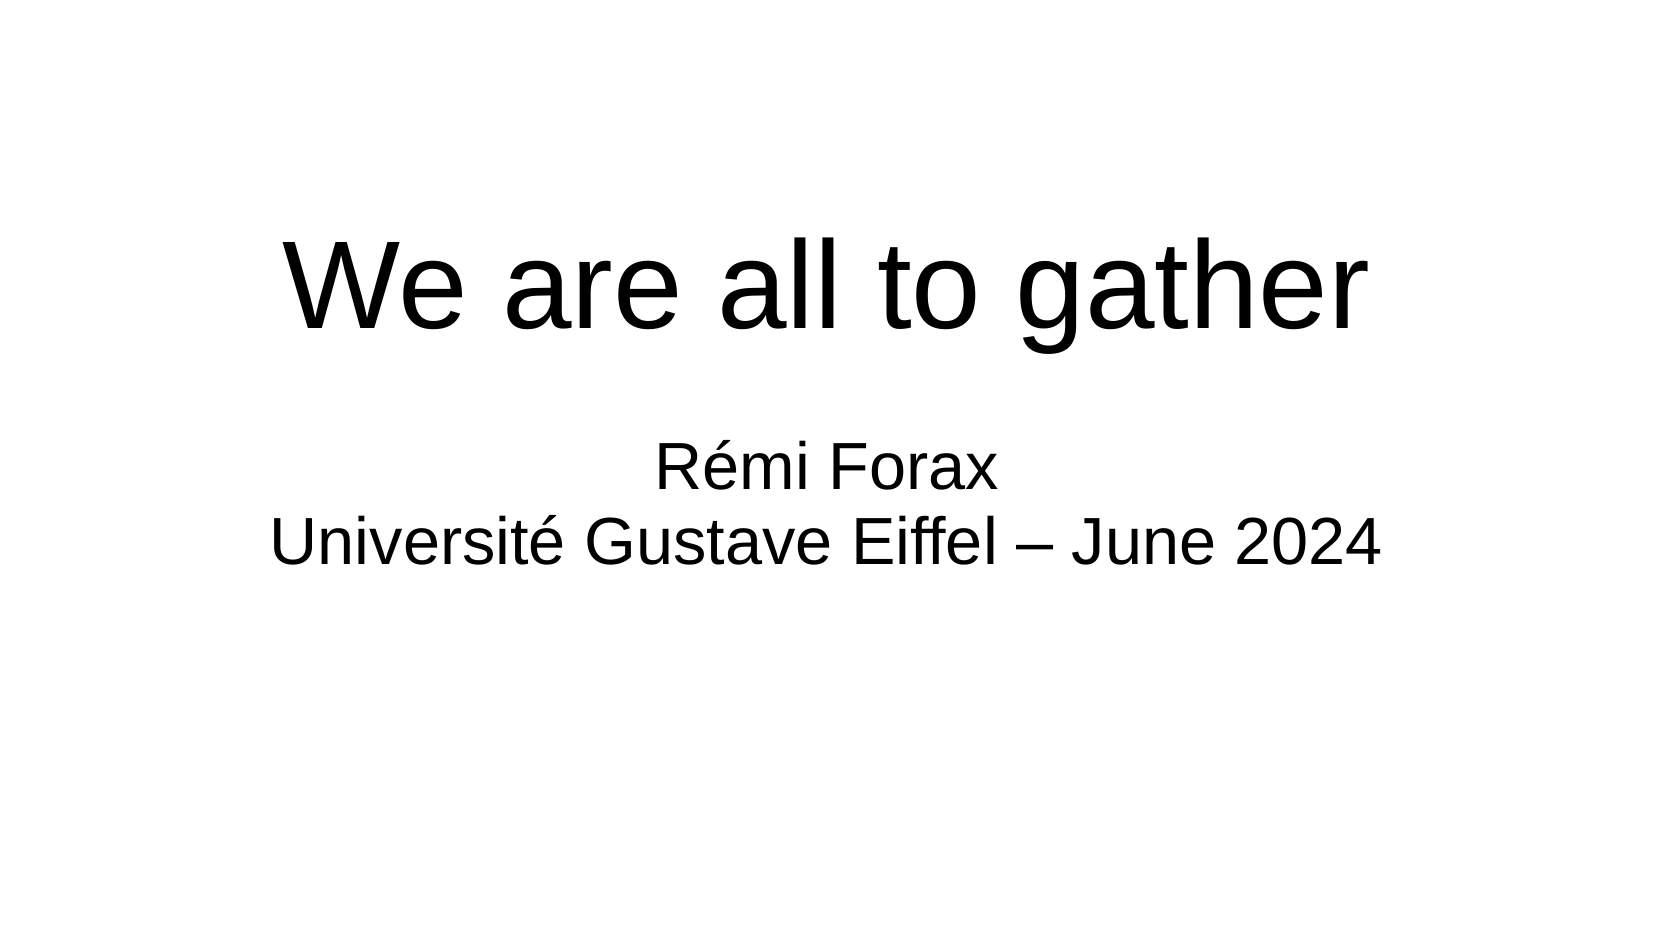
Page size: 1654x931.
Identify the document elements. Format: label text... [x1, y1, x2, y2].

subtitle We are all to gather Rémi Forax Université Gustave Eiffel – June 2024 [82, 37, 1571, 757]
